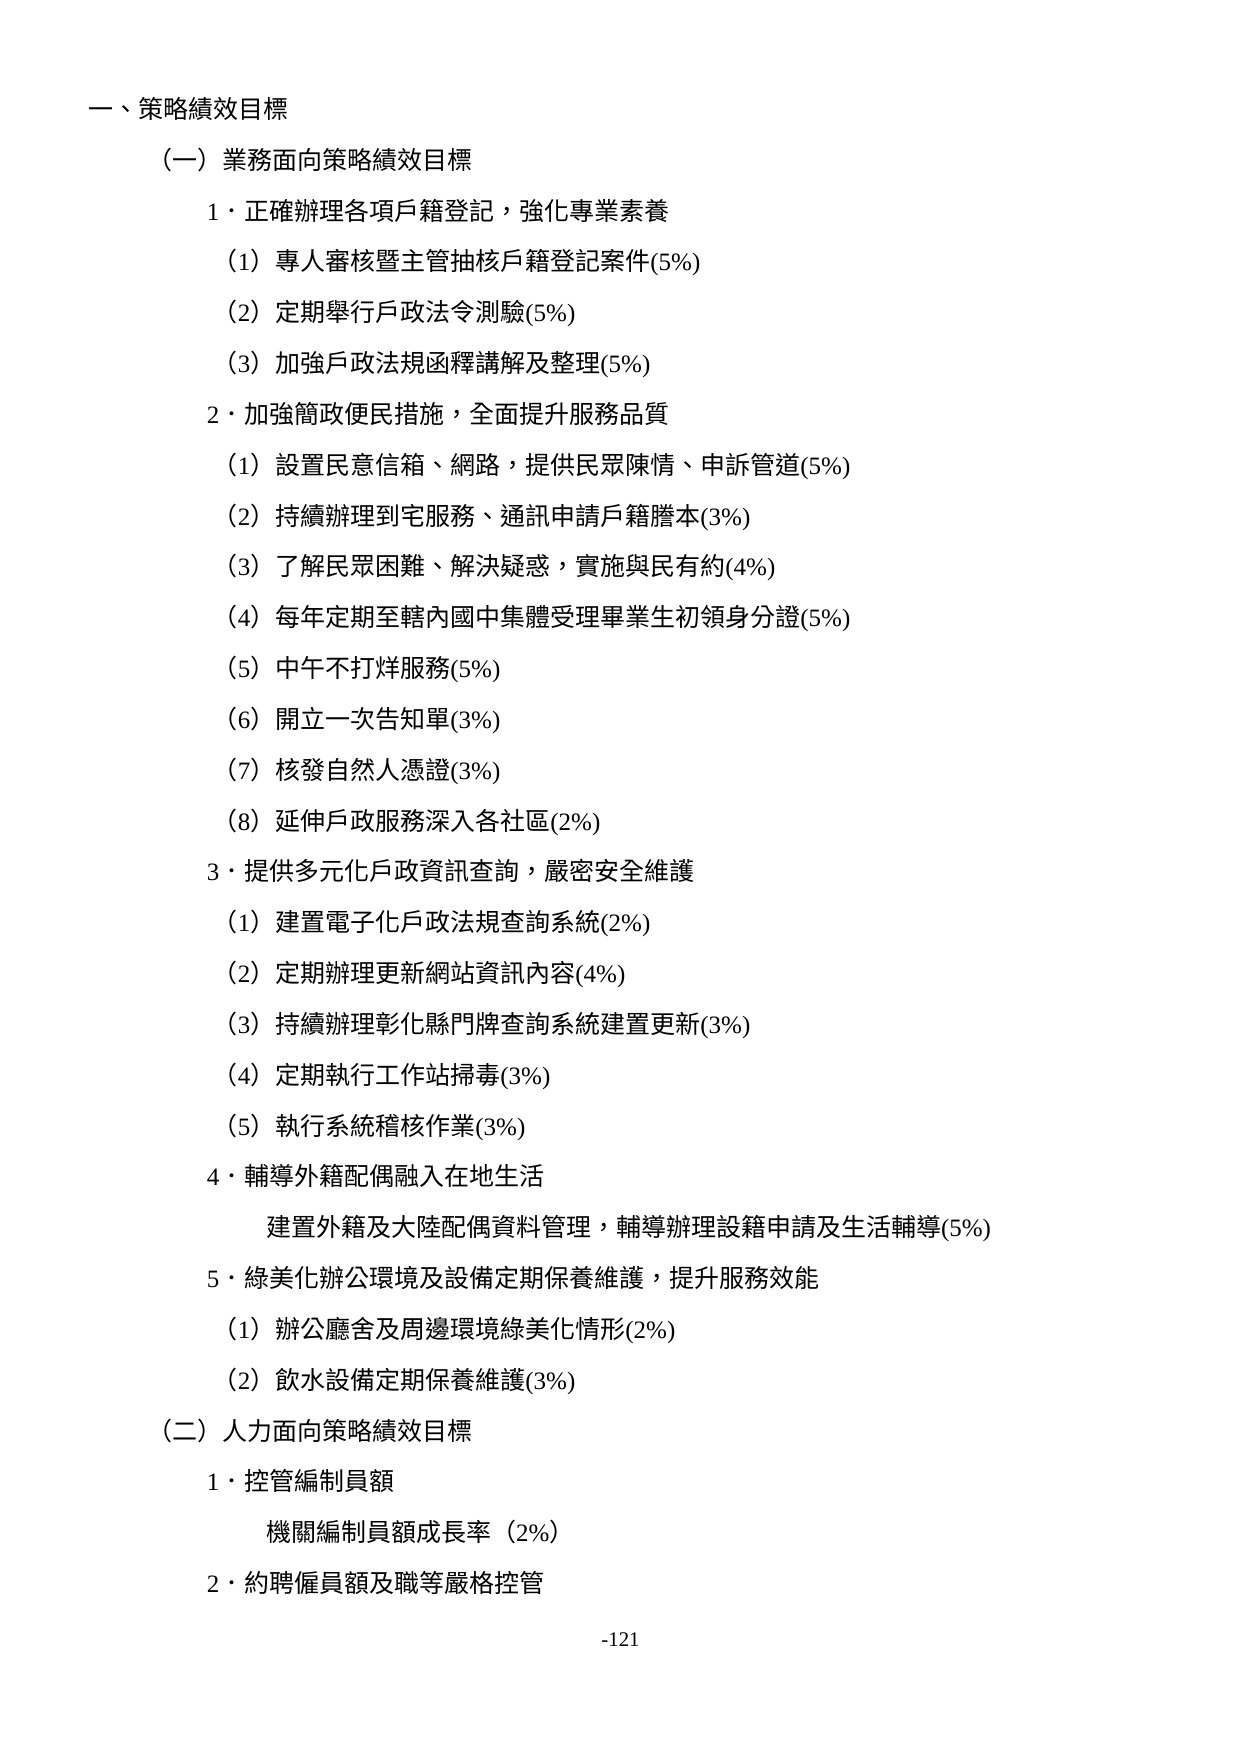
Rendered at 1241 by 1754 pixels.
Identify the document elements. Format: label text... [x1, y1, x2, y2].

list 提供多元化戶政資訊查詢，嚴密安全維護 [207, 852, 1152, 888]
list 建置電子化戶政法規查詢系統(2%) [213, 903, 1152, 939]
text （二）人力面向策略績效目標 [148, 1411, 1152, 1447]
list 綠美化辦公環境及設備定期保養維護，提升服務效能 [207, 1258, 1152, 1295]
list 核發自然人憑證(3%) [213, 750, 1152, 786]
list 持續辦理彰化縣門牌查詢系統建置更新(3%) [213, 1004, 1152, 1041]
text 機關編制員額成長率（2%） [266, 1513, 1152, 1549]
list 辦公廳舍及周邊環境綠美化情形(2%) [213, 1309, 1152, 1346]
list 定期辦理更新網站資訊內容(4%) [213, 953, 1152, 990]
text 一、策略績效目標 [88, 89, 1152, 126]
list 專人審核暨主管抽核戶籍登記案件(5%) [213, 242, 1152, 278]
list 加強戶政法規函釋講解及整理(5%) [213, 343, 1152, 380]
list 飲水設備定期保養維護(3%) [213, 1360, 1152, 1396]
list 開立一次告知單(3%) [213, 699, 1152, 736]
list 定期舉行戶政法令測驗(5%) [213, 293, 1152, 329]
list 設置民意信箱、網路，提供民眾陳情、申訴管道(5%) [213, 445, 1152, 481]
list 執行系統稽核作業(3%) [213, 1106, 1152, 1142]
list 了解民眾困難、解決疑惑，實施與民有約(4%) [213, 547, 1152, 583]
list 延伸戶政服務深入各社區(2%) [213, 801, 1152, 837]
list 持續辦理到宅服務、通訊申請戶籍謄本(3%) [213, 496, 1152, 532]
list 控管編制員額 [207, 1462, 1152, 1498]
text 建置外籍及大陸配偶資料管理，輔導辦理設籍申請及生活輔導(5%) [266, 1208, 1152, 1244]
list 加強簡政便民措施，全面提升服務品質 [207, 394, 1152, 431]
list 正確辦理各項戶籍登記，強化專業素養 [207, 191, 1152, 227]
list 輔導外籍配偶融入在地生活 [207, 1157, 1152, 1193]
list 定期執行工作站掃毒(3%) [213, 1055, 1152, 1091]
list 每年定期至轄內國中集體受理畢業生初領身分證(5%) [213, 598, 1152, 634]
list 約聘僱員額及職等嚴格控管 [207, 1563, 1152, 1600]
text （一）業務面向策略績效目標 [148, 140, 1152, 176]
list 中午不打烊服務(5%) [213, 648, 1152, 685]
